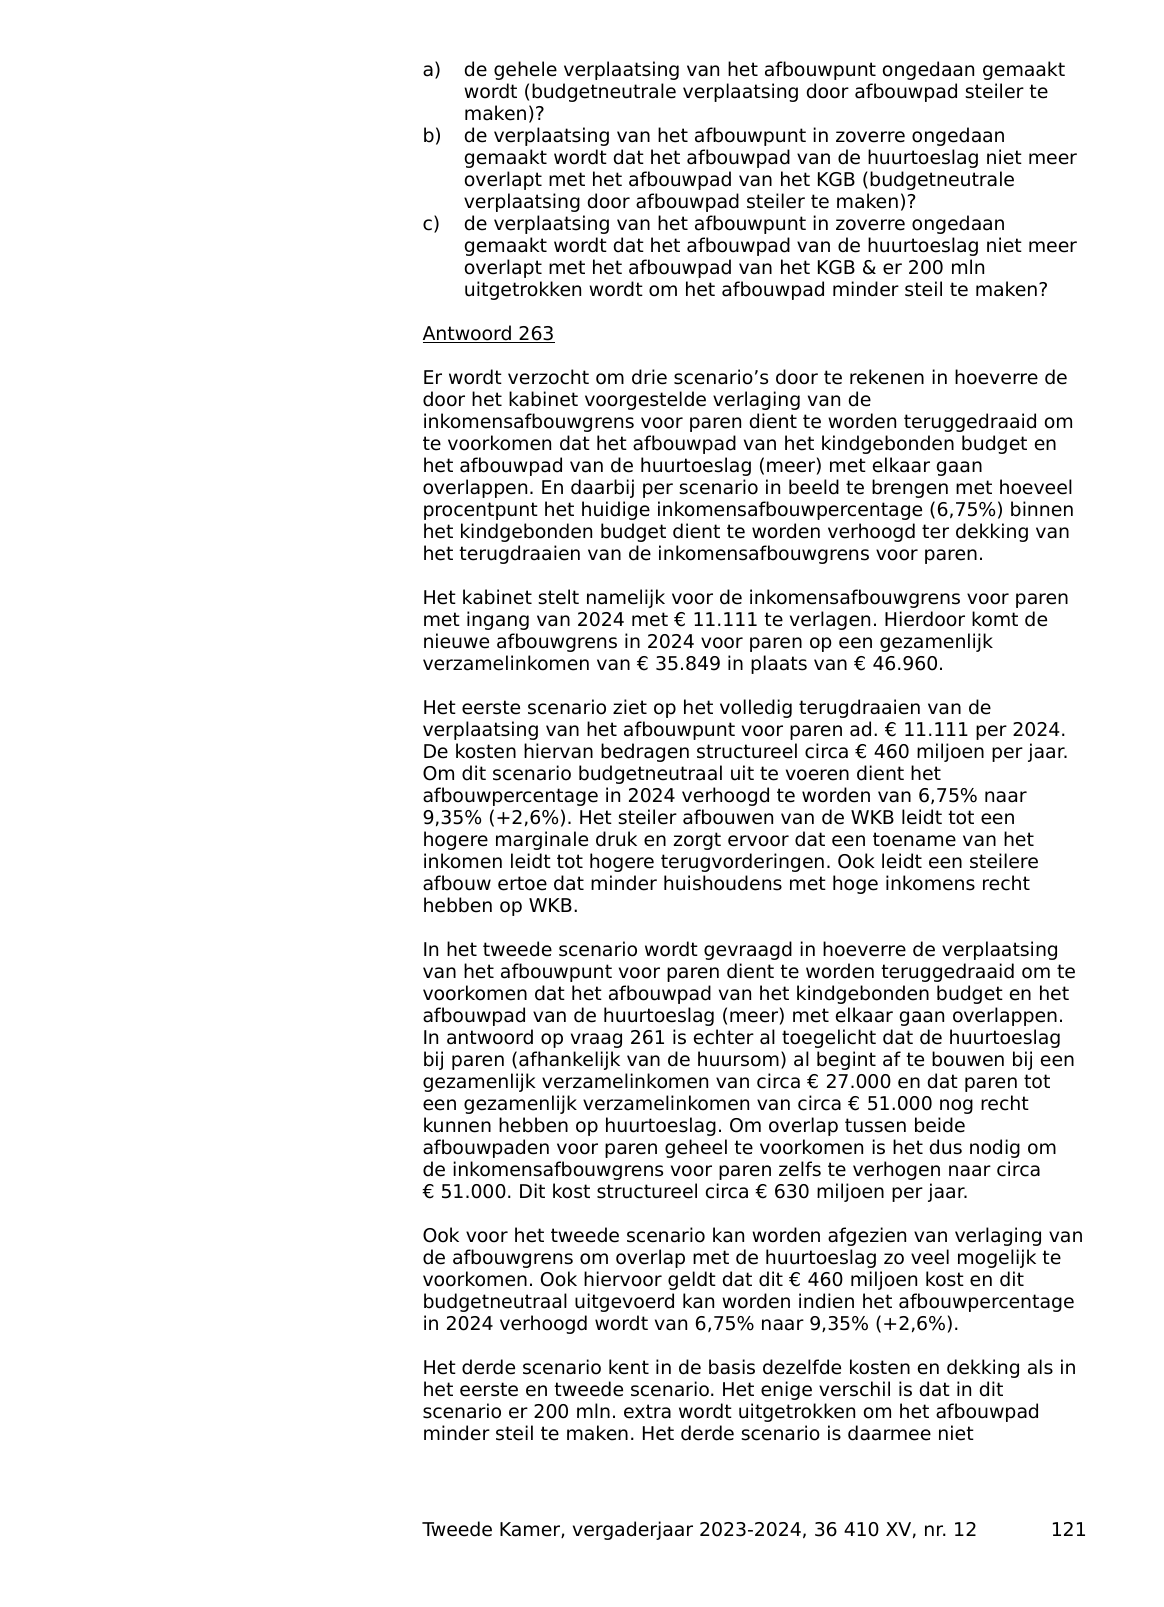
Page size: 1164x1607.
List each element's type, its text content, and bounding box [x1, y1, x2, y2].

text Het derde scenario kent in de basis dezelfde kosten en dekking als in het eerste en tweede scenario. Het enige verschil is dat in dit scenario er 200 mln. extra wordt uitgetrokken om het afbouwpad minder steil te maken. Het derde scenario is daarmee niet [422, 1357, 1087, 1445]
text a) de gehele verplaatsing van het afbouwpunt ongedaan gemaakt wordt (budgetneutrale verplaatsing door afbouwpad steiler te maken)? [422, 59, 1087, 125]
text Het eerste scenario ziet op het volledig terugdraaien van de verplaatsing van het afbouwpunt voor paren ad. € 11.111 per 2024. De kosten hiervan bedragen structureel circa € 460 miljoen per jaar. Om dit scenario budgetneutraal uit te voeren dient het afbouwpercentage in 2024 verhoogd te worden van 6,75% naar 9,35% (+2,6%). Het steiler afbouwen van de WKB leidt tot een hogere marginale druk en zorgt ervoor dat een toename van het inkomen leidt tot hogere terugvorderingen. Ook leidt een steilere afbouw ertoe dat minder huishoudens met hoge inkomens recht hebben op WKB. [422, 697, 1087, 917]
text b) de verplaatsing van het afbouwpunt in zoverre ongedaan gemaakt wordt dat het afbouwpad van de huurtoeslag niet meer overlapt met het afbouwpad van het KGB (budgetneutrale verplaatsing door afbouwpad steiler te maken)? [422, 125, 1087, 213]
subtitle Antwoord 263 [422, 323, 1087, 345]
text Er wordt verzocht om drie scenario’s door te rekenen in hoeverre de door het kabinet voorgestelde verlaging van de inkomensafbouwgrens voor paren dient te worden teruggedraaid om te voorkomen dat het afbouwpad van het kindgebonden budget en het afbouwpad van de huurtoeslag (meer) met elkaar gaan overlappen. En daarbij per scenario in beeld te brengen met hoeveel procentpunt het huidige inkomensafbouwpercentage (6,75%) binnen het kindgebonden budget dient te worden verhoogd ter dekking van het terugdraaien van de inkomensafbouwgrens voor paren. [422, 367, 1087, 565]
text c) de verplaatsing van het afbouwpunt in zoverre ongedaan gemaakt wordt dat het afbouwpad van de huurtoeslag niet meer overlapt met het afbouwpad van het KGB & er 200 mln uitgetrokken wordt om het afbouwpad minder steil te maken? [422, 213, 1087, 301]
text In het tweede scenario wordt gevraagd in hoeverre de verplaatsing van het afbouwpunt voor paren dient te worden teruggedraaid om te voorkomen dat het afbouwpad van het kindgebonden budget en het afbouwpad van de huurtoeslag (meer) met elkaar gaan overlappen. In antwoord op vraag 261 is echter al toegelicht dat de huurtoeslag bij paren (afhankelijk van de huursom) al begint af te bouwen bij een gezamenlijk verzamelinkomen van circa € 27.000 en dat paren tot een gezamenlijk verzamelinkomen van circa € 51.000 nog recht kunnen hebben op huurtoeslag. Om overlap tussen beide afbouwpaden voor paren geheel te voorkomen is het dus nodig om de inkomensafbouwgrens voor paren zelfs te verhogen naar circa € 51.000. Dit kost structureel circa € 630 miljoen per jaar. [422, 939, 1087, 1203]
text Het kabinet stelt namelijk voor de inkomensafbouwgrens voor paren met ingang van 2024 met € 11.111 te verlagen. Hierdoor komt de nieuwe afbouwgrens in 2024 voor paren op een gezamenlijk verzamelinkomen van € 35.849 in plaats van € 46.960. [422, 587, 1087, 675]
text Ook voor het tweede scenario kan worden afgezien van verlaging van de afbouwgrens om overlap met de huurtoeslag zo veel mogelijk te voorkomen. Ook hiervoor geldt dat dit € 460 miljoen kost en dit budgetneutraal uitgevoerd kan worden indien het afbouwpercentage in 2024 verhoogd wordt van 6,75% naar 9,35% (+2,6%). [422, 1225, 1087, 1335]
